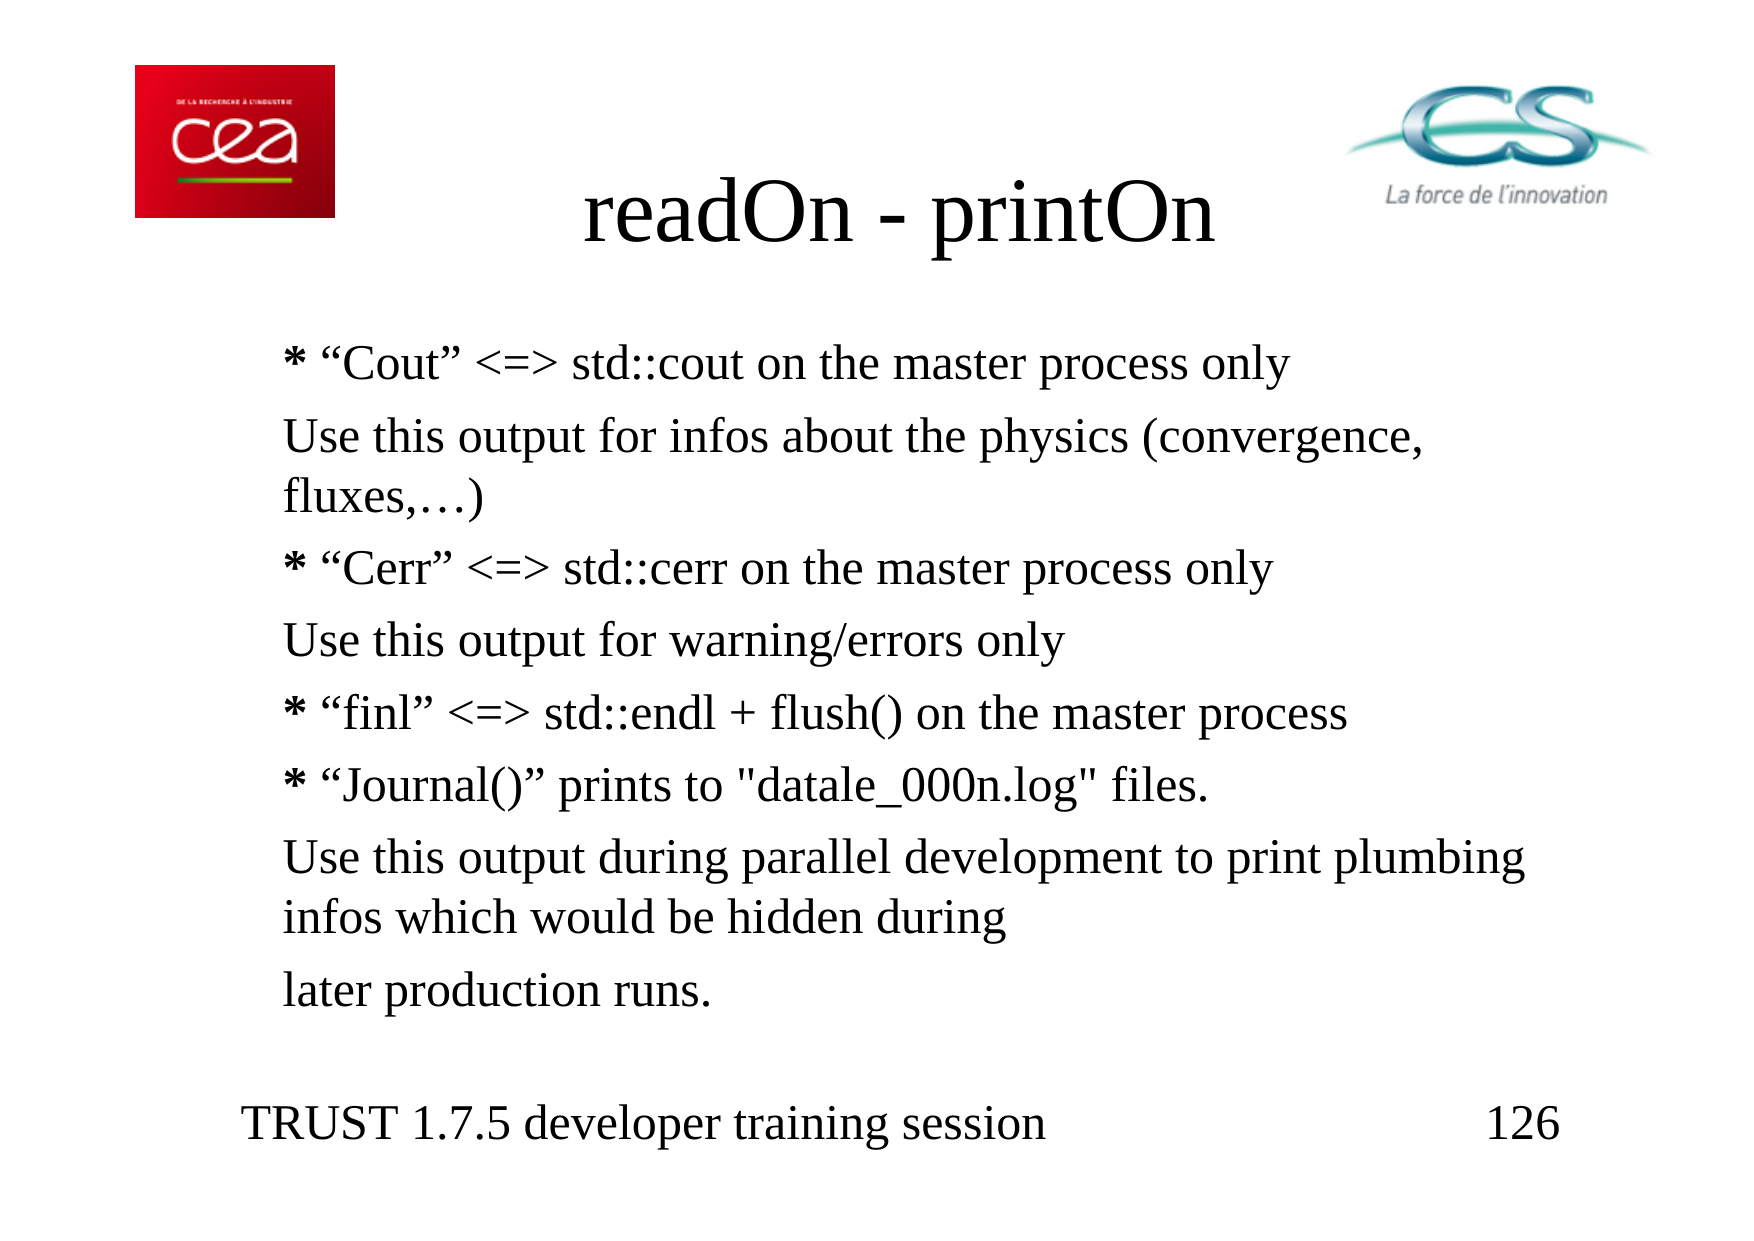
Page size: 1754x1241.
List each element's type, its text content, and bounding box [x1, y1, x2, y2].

list * “Cout” <=> std::cout on the master process only Use this output for infos about the physics (convergence, fluxes,…) * “Cerr” <=> std::cerr on the master process only Use this output for warning/errors only * “finl” <=> std::endl + flush() on the master process * “Journal()” prints to "datale_000n.log" files. Use this output during parallel development to print plumbing infos which would be hidden during later production runs. [225, 322, 1576, 1036]
picture [135, 65, 335, 218]
title readOn - printOn [225, 87, 1576, 322]
picture [1340, 73, 1662, 218]
